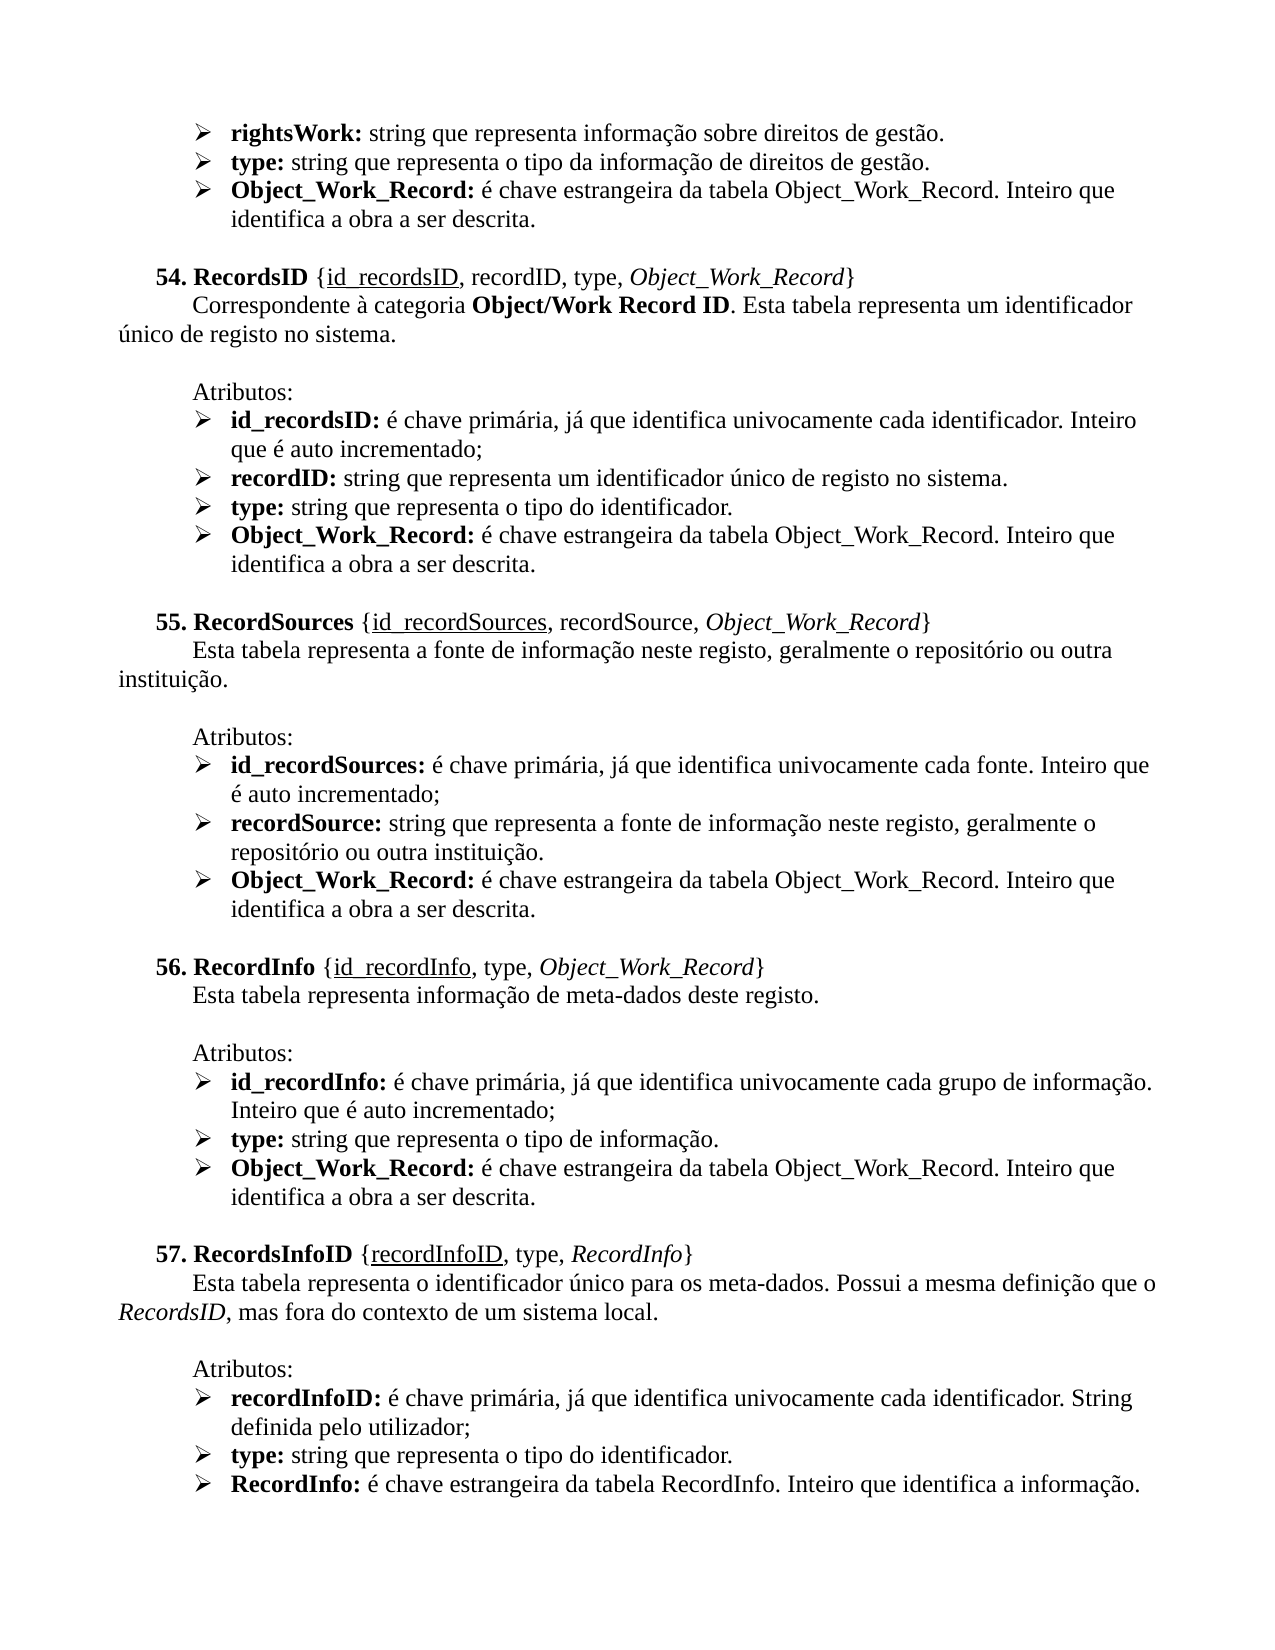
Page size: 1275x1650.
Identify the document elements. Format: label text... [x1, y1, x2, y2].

list id_recordInfo: é chave primária, já que identifica univocamente cada grupo de informação. Inteiro que é auto incrementado; [193, 1067, 1157, 1124]
list RecordsInfoID {recordInfoID, type, RecordInfo} [156, 1239, 1157, 1268]
list RecordsID {id_recordsID, recordID, type, Object_Work_Record} [156, 262, 1157, 291]
text Esta tabela representa informação de meta-dados deste registo. [118, 981, 1157, 1009]
list id_recordSources: é chave primária, já que identifica univocamente cada fonte. Inteiro que é auto incrementado; [193, 751, 1157, 808]
list type: string que representa o tipo da informação de direitos de gestão. [193, 147, 1157, 176]
list id_recordsID: é chave primária, já que identifica univocamente cada identificador. Inteiro que é auto incrementado; [193, 406, 1157, 463]
text Atributos: [118, 1038, 1157, 1067]
text Correspondente à categoria Object/Work Record ID. Esta tabela representa um identificador único de registo no sistema. [118, 291, 1157, 348]
text Atributos: [118, 722, 1157, 751]
list type: string que representa o tipo do identificador. [193, 492, 1157, 521]
text Esta tabela representa a fonte de informação neste registo, geralmente o repositório ou outra instituição. [118, 636, 1157, 693]
list recordInfoID: é chave primária, já que identifica univocamente cada identificador. String definida pelo utilizador; [193, 1383, 1157, 1441]
text Esta tabela representa o identificador único para os meta-dados. Possui a mesma definição que o RecordsID, mas fora do contexto de um sistema local. [118, 1268, 1157, 1326]
list RecordInfo: é chave estrangeira da tabela RecordInfo. Inteiro que identifica a informação. [193, 1469, 1157, 1498]
list type: string que representa o tipo de informação. [193, 1124, 1157, 1153]
list Object_Work_Record: é chave estrangeira da tabela Object_Work_Record. Inteiro que identifica a obra a ser descrita. [193, 176, 1157, 233]
list type: string que representa o tipo do identificador. [193, 1441, 1157, 1469]
list Object_Work_Record: é chave estrangeira da tabela Object_Work_Record. Inteiro que identifica a obra a ser descrita. [193, 1153, 1157, 1211]
text Atributos: [118, 377, 1157, 406]
list Object_Work_Record: é chave estrangeira da tabela Object_Work_Record. Inteiro que identifica a obra a ser descrita. [193, 521, 1157, 578]
list RecordSources {id_recordSources, recordSource, Object_Work_Record} [156, 607, 1157, 636]
list rightsWork: string que representa informação sobre direitos de gestão. [193, 118, 1157, 147]
list recordSource: string que representa a fonte de informação neste registo, geralmente o repositório ou outra instituição. [193, 808, 1157, 866]
text Atributos: [118, 1354, 1157, 1383]
list recordID: string que representa um identificador único de registo no sistema. [193, 463, 1157, 492]
list Object_Work_Record: é chave estrangeira da tabela Object_Work_Record. Inteiro que identifica a obra a ser descrita. [193, 866, 1157, 923]
list RecordInfo {id_recordInfo, type, Object_Work_Record} [156, 952, 1157, 981]
